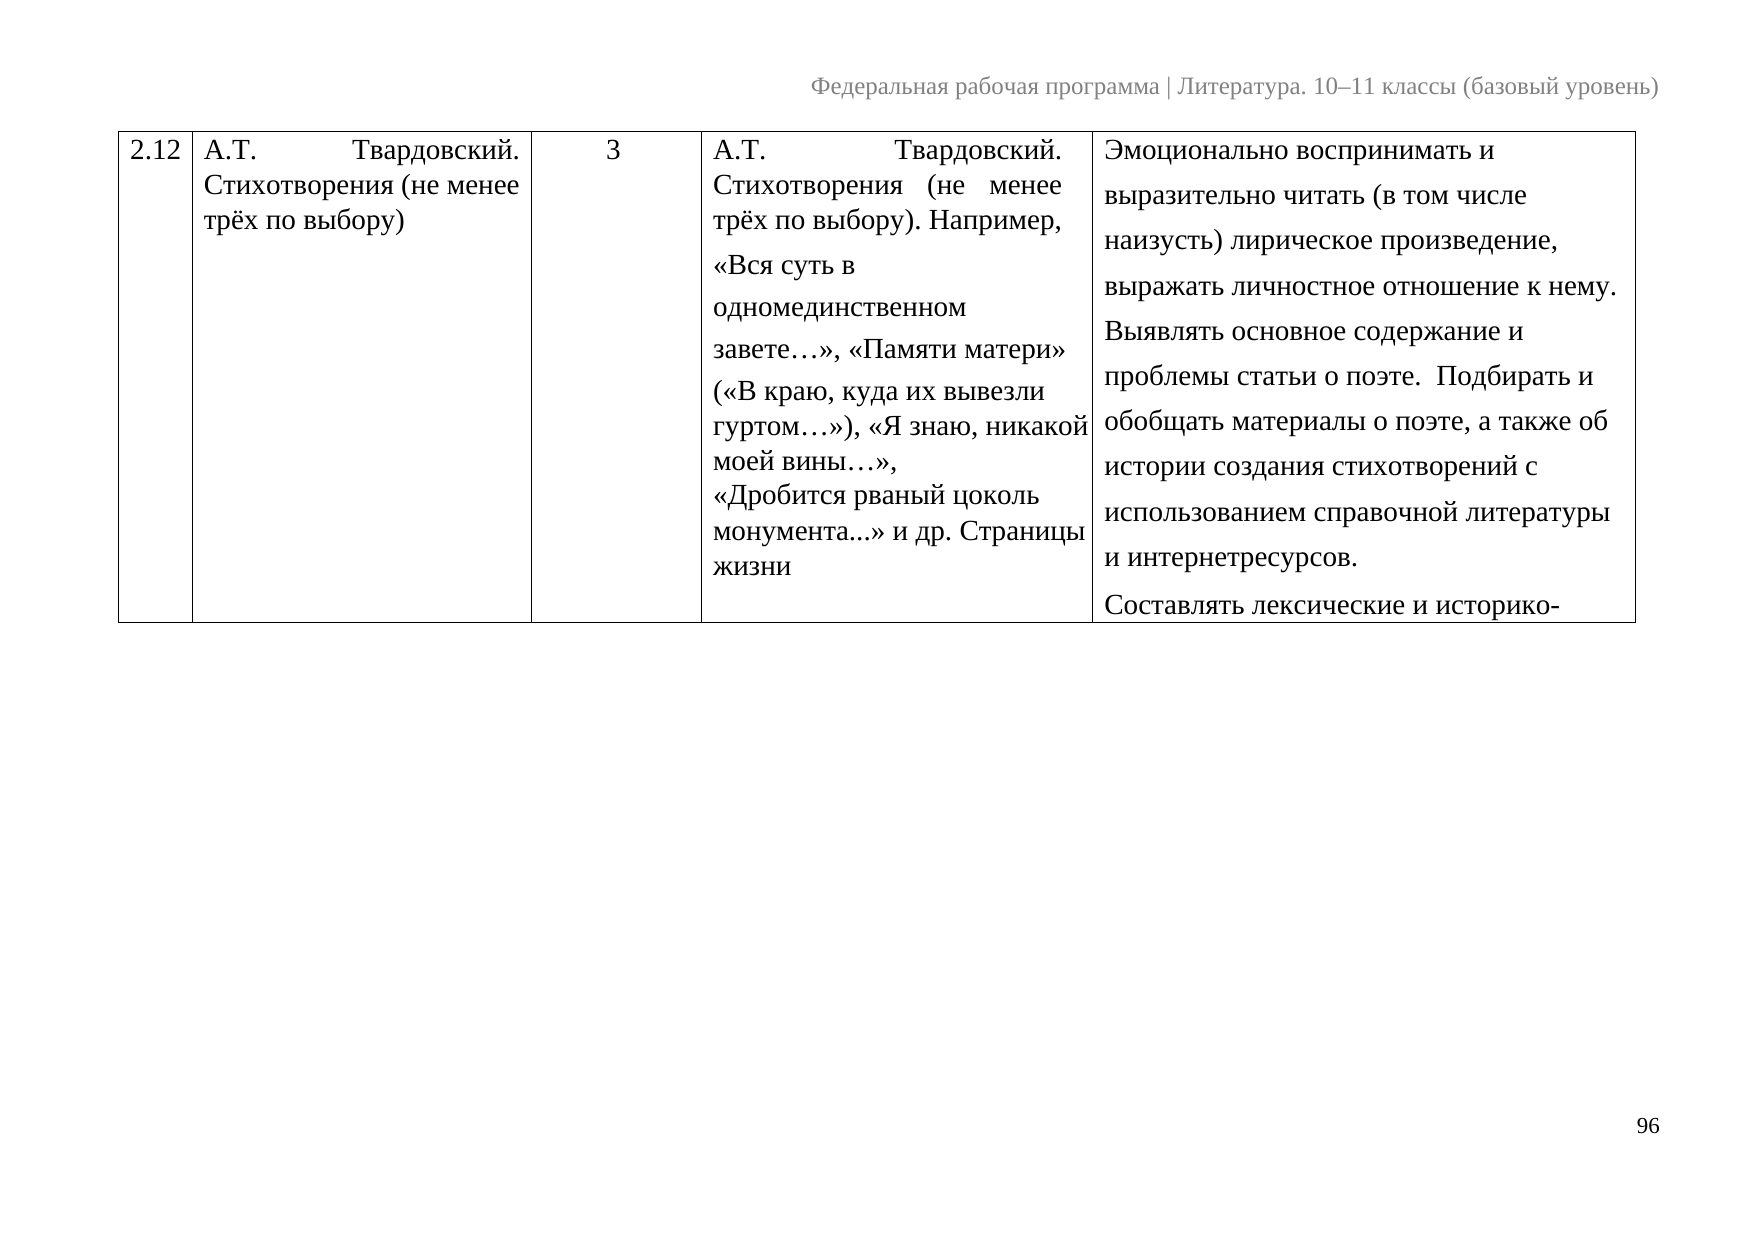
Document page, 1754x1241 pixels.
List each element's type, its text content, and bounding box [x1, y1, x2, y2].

table_cell 2.12 [119, 132, 192, 622]
table_cell 3 [532, 132, 701, 622]
table_cell А.Т. Твардовский. Стихотворения (не менее трёх по выбору). Например, «Вся суть в одномединственном завете…», «Памяти матери» («В краю, куда их вывезли гуртом…»), «Я знаю, никакой моей вины…», «Дробится рваный цоколь монумента...» и др. Страницы жизни [702, 132, 1092, 622]
table_cell А.Т. Твардовский. Стихотворения (не менее трёх по выбору) [193, 132, 531, 622]
table_cell Эмоционально воспринимать и выразительно читать (в том числе наизусть) лирическое произведение, выражать личностное отношение к нему. Выявлять основное содержание и проблемы статьи о поэте. Подбирать и обобщать материалы о поэте, а также об истории создания стихотворений с использованием справочной литературы и интернетресурсов. Составлять лексические и историко- [1093, 132, 1635, 622]
